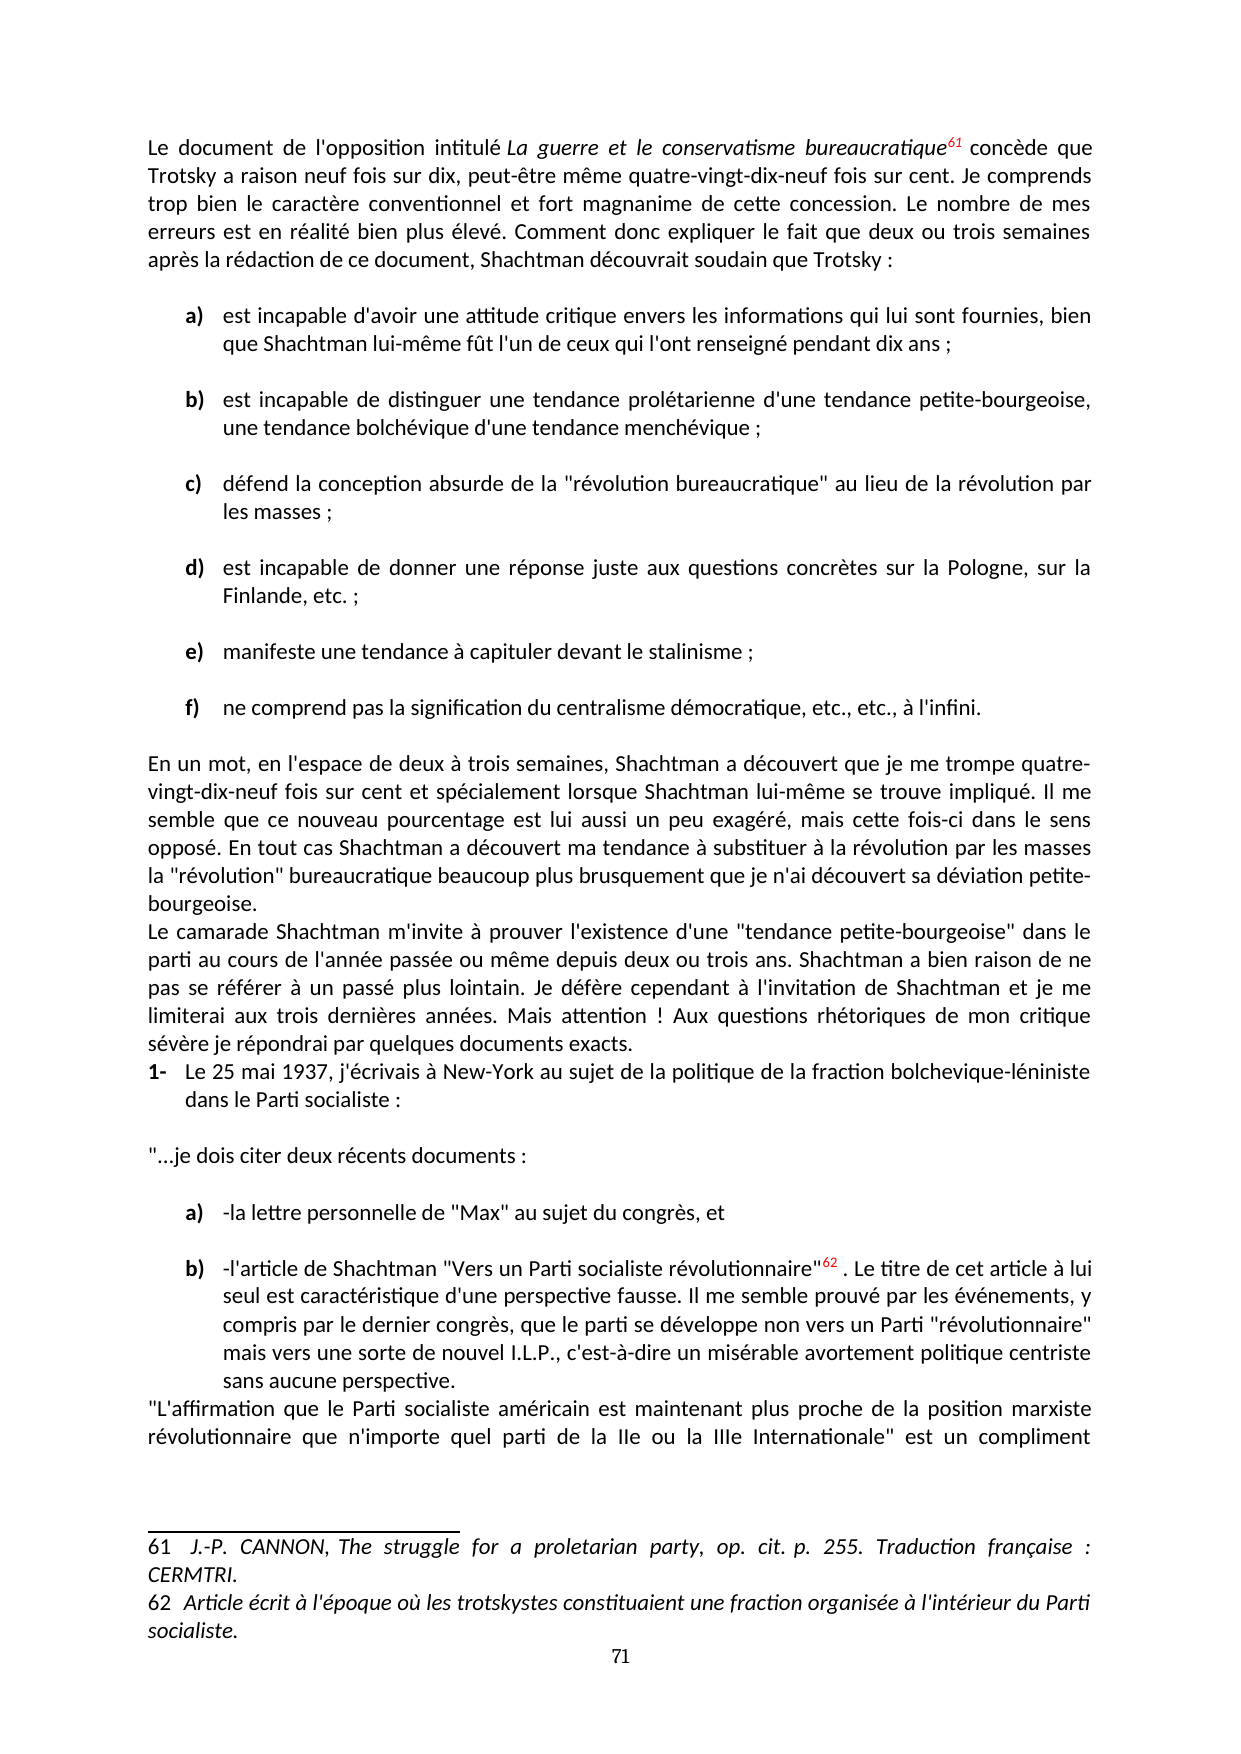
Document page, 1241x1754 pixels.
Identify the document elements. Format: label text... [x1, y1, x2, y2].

text Le camarade Shachtman m'invite à prouver l'existence d'une "tendance petite-bourgeoise" dans le parti au cours de l'année passée ou même depuis deux ou trois ans. Shachtman a bien raison de ne pas se référer à un passé plus lointain. Je défère cependant à l'invitation de Shachtman et je me limiterai aux trois dernières années. Mais attention ! Aux questions rhétoriques de mon critique sévère je répondrai par quelques documents exacts. [148, 917, 1093, 1057]
list est incapable de donner une réponse juste aux questions concrètes sur la Pologne, sur la Finlande, etc. ; [185, 553, 1093, 609]
list Article écrit à l'époque où les trotskystes constituaient une fraction organisée à l'intérieur du Parti socialiste. [148, 1588, 1093, 1644]
text "...je dois citer deux récents documents : [148, 1142, 1093, 1169]
list défend la conception absurde de la "révolution bureaucratique" au lieu de la révolution par les masses ; [185, 469, 1093, 525]
list -l'article de Shachtman "Vers un Parti socialiste révolutionnaire" . Le titre de cet article à lui seul est caractéristique d'une perspective fausse. Il me semble prouvé par les événements, y compris par le dernier congrès, que le parti se développe non vers un Parti "révolutionnaire" mais vers une sorte de nouvel I.L.P., c'est-à-dire un misérable avortement politique centriste sans aucune perspective. [185, 1254, 1093, 1394]
text J.-P. CANNON, The struggle for a proletarian party, op. cit. p. 255. Traduction française : CERMTRI. [148, 1532, 1093, 1588]
list Le 25 mai 1937, j'écrivais à New-York au sujet de la politique de la fraction bolchevique-léniniste dans le Parti socialiste : [148, 1057, 1093, 1113]
text "L'affirmation que le Parti socialiste américain est maintenant plus proche de la position marxiste révolutionnaire que n'importe quel parti de la IIe ou la IIIe Internationale" est un compliment [148, 1394, 1093, 1450]
list manifeste une tendance à capituler devant le stalinisme ; [185, 637, 1093, 665]
list -la lettre personnelle de "Max" au sujet du congrès, et [185, 1198, 1093, 1226]
list est incapable d'avoir une attitude critique envers les informations qui lui sont fournies, bien que Shachtman lui-même fût l'un de ceux qui l'ont renseigné pendant dix ans ; [185, 301, 1093, 357]
text Le document de l'opposition intitulé La guerre et le conservatisme bureaucratique concède que Trotsky a raison neuf fois sur dix, peut-être même quatre-vingt-dix-neuf fois sur cent. Je comprends trop bien le caractère conventionnel et fort magnanime de cette concession. Le nombre de mes erreurs est en réalité bien plus élevé. Comment donc expliquer le fait que deux ou trois semaines après la rédaction de ce document, Shachtman découvrait soudain que Trotsky : [148, 133, 1093, 273]
list ne comprend pas la signification du centralisme démocratique, etc., etc., à l'infini. [185, 693, 1093, 721]
text En un mot, en l'espace de deux à trois semaines, Shachtman a découvert que je me trompe quatre-vingt-dix-neuf fois sur cent et spécialement lorsque Shachtman lui-même se trouve impliqué. Il me semble que ce nouveau pourcentage est lui aussi un peu exagéré, mais cette fois-ci dans le sens opposé. En tout cas Shachtman a découvert ma tendance à substituer à la révolution par les masses la "révolution" bureaucratique beaucoup plus brusquement que je n'ai découvert sa déviation petite-bourgeoise. [148, 749, 1093, 917]
list est incapable de distinguer une tendance prolétarienne d'une tendance petite-bourgeoise, une tendance bolchévique d'une tendance menchévique ; [185, 385, 1093, 441]
